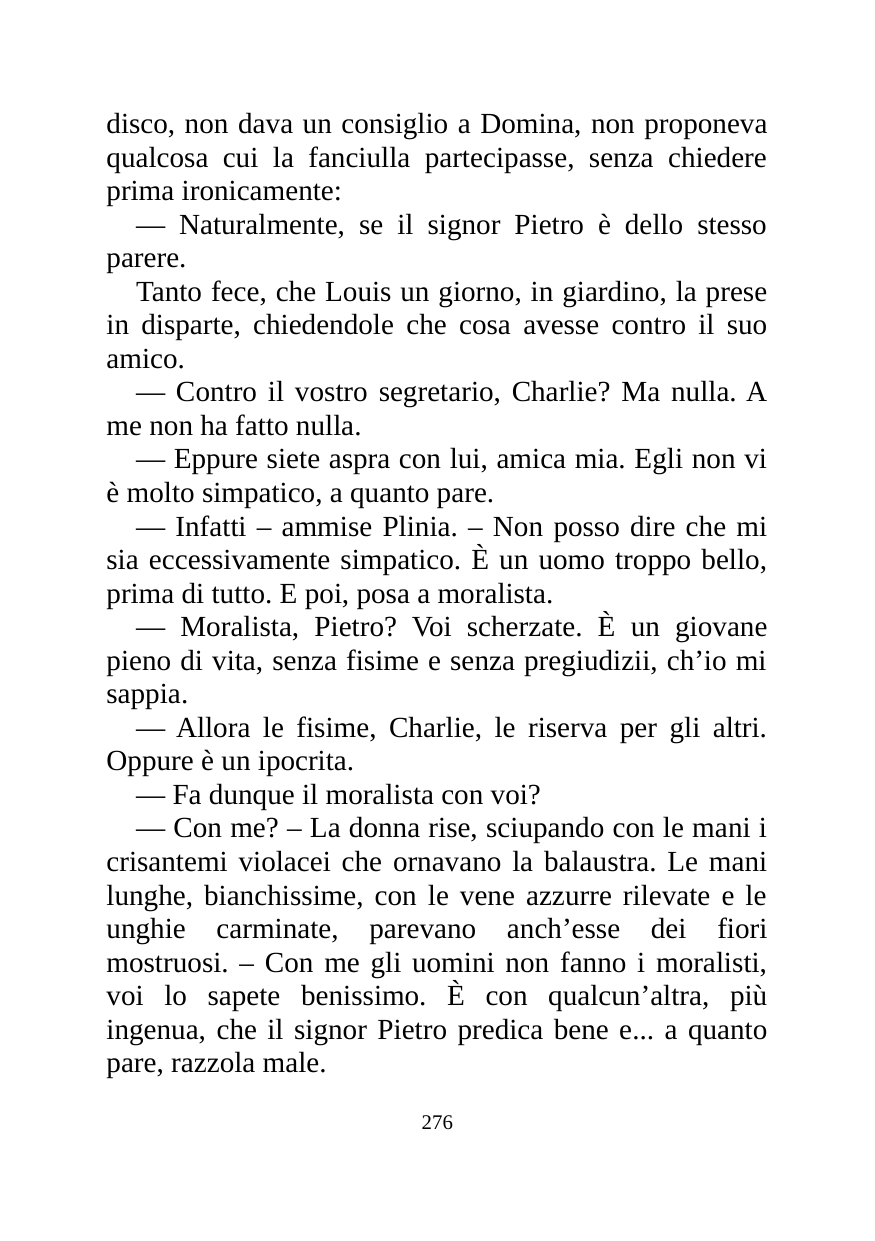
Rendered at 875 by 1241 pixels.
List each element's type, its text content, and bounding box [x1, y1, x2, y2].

text — Con me? – La donna rise, sciupando con le mani i crisantemi violacei che ornavano la balaustra. Le mani lunghe, bianchissime, con le vene azzurre rilevate e le unghie carminate, parevano anch’esse dei fiori mostruosi. – Con me gli uomini non fanno i moralisti, voi lo sapete benissimo. È con qualcun’altra, più ingenua, che il signor Pietro predica bene e... a quanto pare, razzola male. [106, 811, 768, 1079]
text Tanto fece, che Louis un giorno, in giardino, la prese in disparte, chiedendole che cosa avesse contro il suo amico. [106, 274, 768, 374]
text — Moralista, Pietro? Voi scherzate. È un giovane pieno di vita, senza fisime e senza pregiudizii, ch’io mi sappia. [106, 609, 768, 710]
text disco, non dava un consiglio a Domina, non proponeva qualcosa cui la fanciulla partecipasse, senza chiedere prima ironicamente: [106, 106, 768, 207]
text — Fa dunque il moralista con voi? [106, 777, 768, 811]
text — Contro il vostro segretario, Charlie? Ma nulla. A me non ha fatto nulla. [106, 374, 768, 442]
text — Naturalmente, se il signor Pietro è dello stesso parere. [106, 207, 768, 274]
text — Allora le fisime, Charlie, le riserva per gli altri. Oppure è un ipocrita. [106, 710, 768, 777]
text — Eppure siete aspra con lui, amica mia. Egli non vi è molto simpatico, a quanto pare. [106, 442, 768, 509]
text — Infatti – ammise Plinia. – Non posso dire che mi sia eccessivamente simpatico. È un uomo troppo bello, prima di tutto. E poi, posa a moralista. [106, 509, 768, 609]
